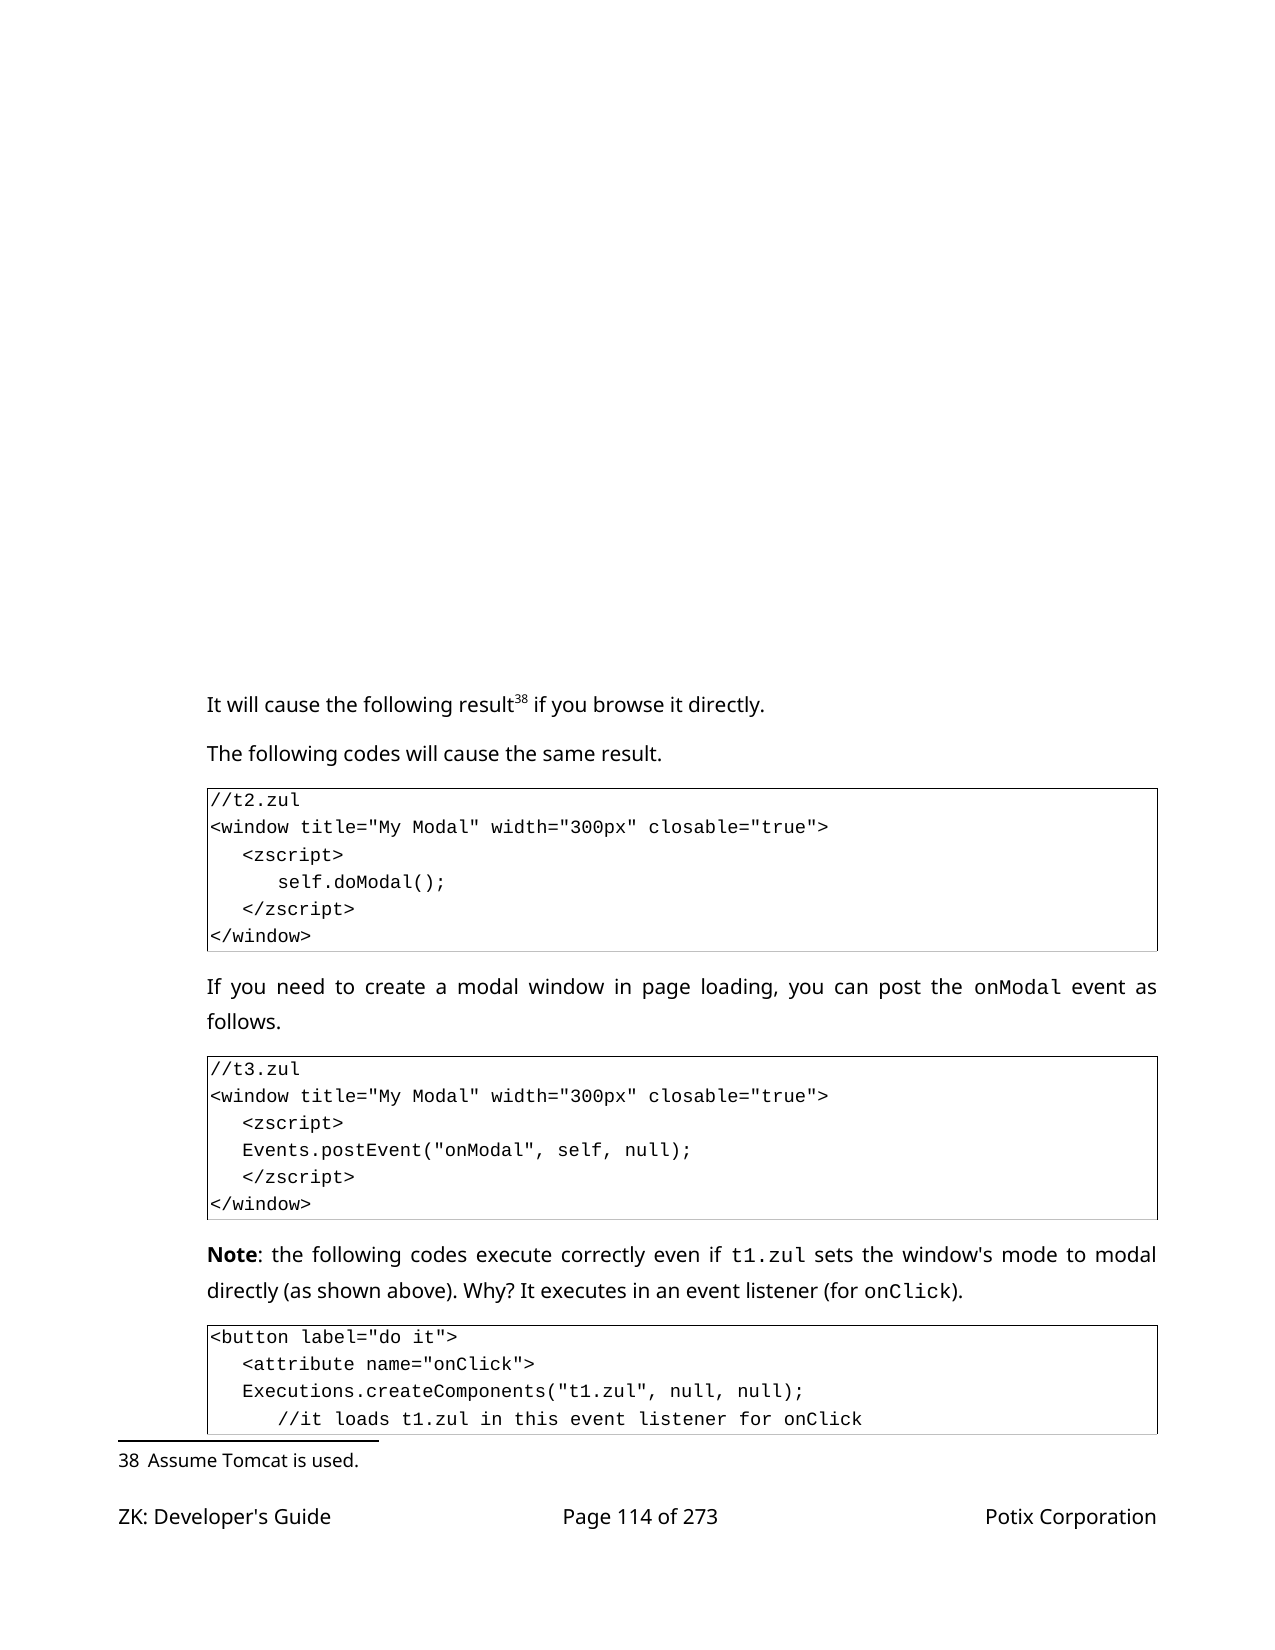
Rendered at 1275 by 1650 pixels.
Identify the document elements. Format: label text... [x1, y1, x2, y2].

text <button label="do it"> [208, 1326, 1157, 1349]
text //it loads t1.zul in this event listener for onClick [208, 1406, 1157, 1434]
text //t3.zul [208, 1057, 1157, 1081]
text Assume Tomcat is used. [118, 1447, 1157, 1473]
text <window title="My Modal" width="300px" closable="true"> [208, 1083, 1157, 1108]
text </window> [208, 1192, 1157, 1219]
text <attribute name="onClick"> [208, 1352, 1157, 1376]
text self.doModal(); [208, 870, 1157, 894]
text The following codes will cause the same result. [207, 739, 1157, 767]
text Events.postEvent("onModal", self, null); [208, 1138, 1157, 1162]
text It will cause the following result if you browse it directly. [207, 118, 1157, 719]
text <window title="My Modal" width="300px" closable="true"> [208, 815, 1157, 839]
text <zscript> [208, 1111, 1157, 1135]
text <zscript> [208, 842, 1157, 867]
text </zscript> [208, 1165, 1157, 1189]
text //t2.zul [208, 789, 1157, 812]
text </window> [208, 924, 1157, 951]
text Note: the following codes execute correctly even if t1.zul sets the window's mode to modal directly (as shown above). Why? It executes in an event listener (for onClick). [207, 1240, 1157, 1304]
text Executions.createComponents("t1.zul", null, null); [208, 1379, 1157, 1403]
text If you need to create a modal window in page loading, you can post the onModal event as follows. [207, 972, 1157, 1036]
text </zscript> [208, 897, 1157, 921]
